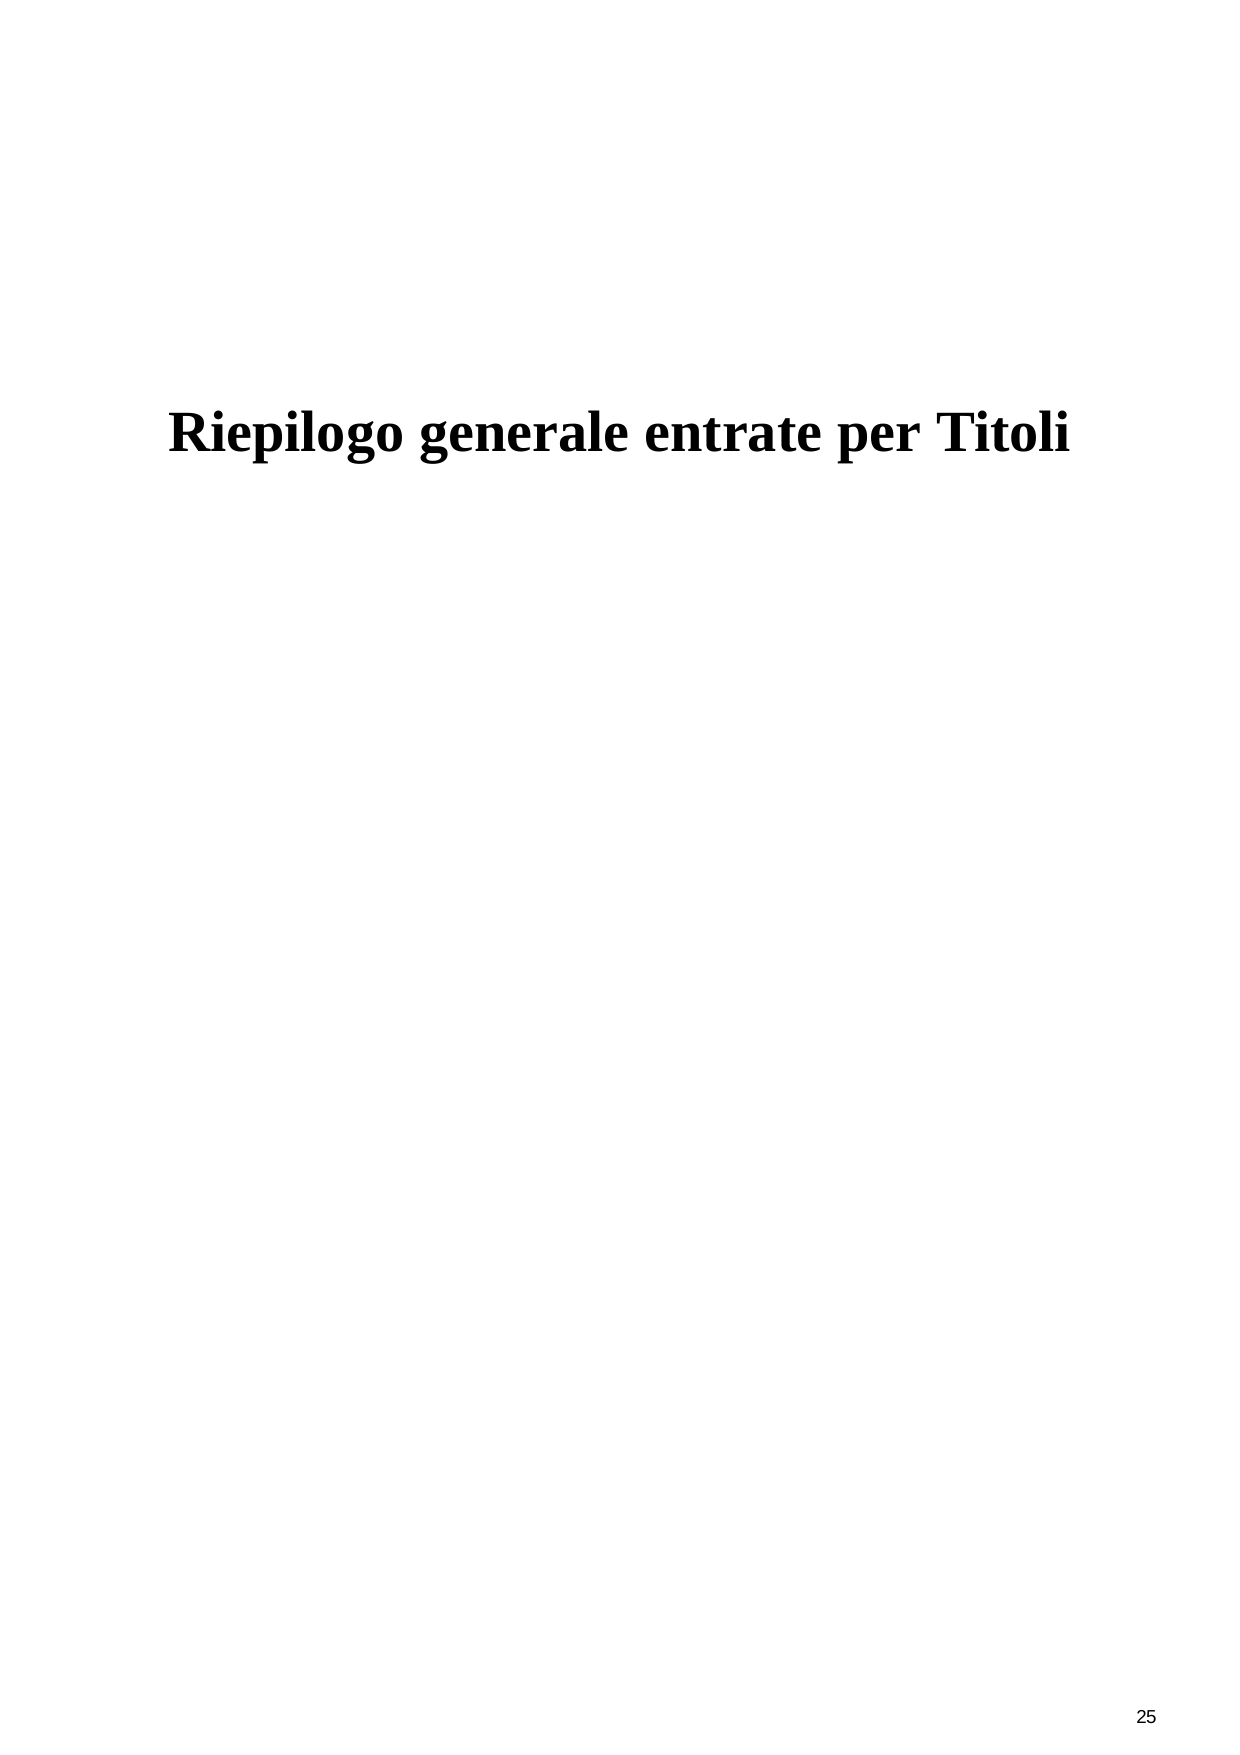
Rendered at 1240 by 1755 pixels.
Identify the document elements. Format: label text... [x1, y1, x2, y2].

subtitle Riepilogo generale entrate per Titoli [168, 397, 1077, 464]
